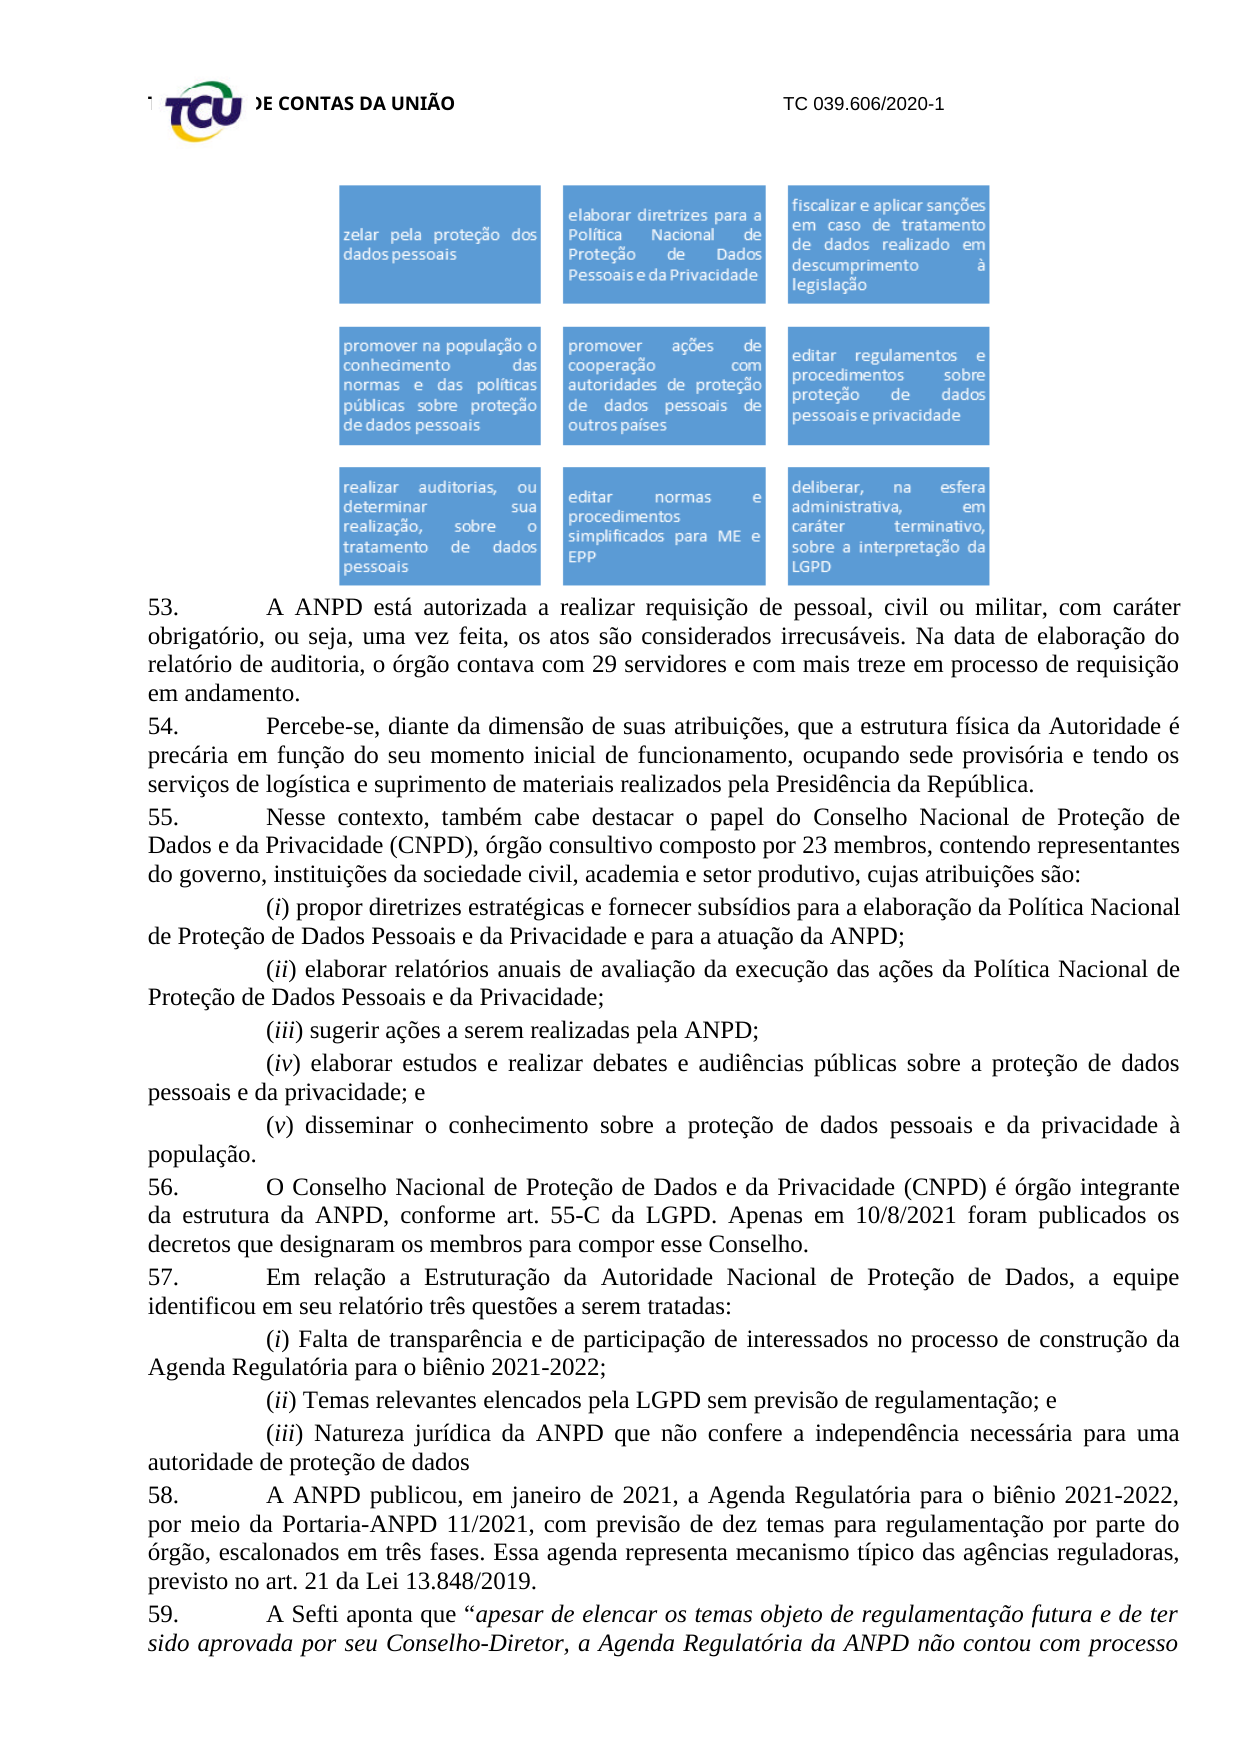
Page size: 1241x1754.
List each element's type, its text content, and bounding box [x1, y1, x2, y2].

text 58. A ANPD publicou, em janeiro de 2021, a Agenda Regulatória para o biênio 2021-2022, por meio da Portaria-ANPD 11/2021, com previsão de dez temas para regulamentação por parte do órgão, escalonados em três fases. Essa agenda representa mecanismo típico das agências reguladoras, previsto no art. 21 da Lei 13.848/2019. [148, 1480, 1181, 1595]
text 59. A Sefti aponta que “apesar de elencar os temas objeto de regulamentação futura e de ter sido aprovada por seu Conselho-Diretor, a Agenda Regulatória da ANPD não contou com processo [148, 1599, 1181, 1657]
text (v) disseminar o conhecimento sobre a proteção de dados pessoais e da privacidade à população. [148, 1110, 1181, 1167]
text (iv) elaborar estudos e realizar debates e audiências públicas sobre a proteção de dados pessoais e da privacidade; e [148, 1048, 1181, 1106]
text 55. Nesse contexto, também cabe destacar o papel do Conselho Nacional de Proteção de Dados e da Privacidade (CNPD), órgão consultivo composto por 23 membros, contendo representantes do governo, instituições da sociedade civil, academia e setor produtivo, cujas atribuições são: [148, 802, 1181, 888]
text 56. O Conselho Nacional de Proteção de Dados e da Privacidade (CNPD) é órgão integrante da estrutura da ANPD, conforme art. 55-C da LGPD. Apenas em 10/8/2021 foram publicados os decretos que designaram os membros para compor esse Conselho. [148, 1172, 1181, 1258]
text (i) propor diretrizes estratégicas e fornecer subsídios para a elaboração da Política Nacional de Proteção de Dados Pessoais e da Privacidade e para a atuação da ANPD; [148, 892, 1181, 949]
text 54. Percebe-se, diante da dimensão de suas atribuições, que a estrutura física da Autoridade é precária em função do seu momento inicial de funcionamento, ocupando sede provisória e tendo os serviços de logística e suprimento de materiais realizados pela Presidência da República. [148, 711, 1181, 797]
text 53. A ANPD está autorizada a realizar requisição de pessoal, civil ou militar, com caráter obrigatório, ou seja, uma vez feita, os atos são considerados irrecusáveis. Na data de elaboração do relatório de auditoria, o órgão contava com 29 servidores e com mais treze em processo de requisição em andamento. [148, 592, 1181, 707]
text (ii) Temas relevantes elencados pela LGPD sem previsão de regulamentação; e [148, 1385, 1181, 1414]
text (iii) sugerir ações a serem realizadas pela ANPD; [148, 1015, 1181, 1044]
text (i) Falta de transparência e de participação de interessados no processo de construção da Agenda Regulatória para o biênio 2021-2022; [148, 1324, 1181, 1381]
text (ii) elaborar relatórios anuais de avaliação da execução das ações da Política Nacional de Proteção de Dados Pessoais e da Privacidade; [148, 954, 1181, 1011]
text 57. Em relação a Estruturação da Autoridade Nacional de Proteção de Dados, a equipe identificou em seu relatório três questões a serem tratadas: [148, 1262, 1181, 1319]
text (iii) Natureza jurídica da ANPD que não confere a independência necessária para uma autoridade de proteção de dados [148, 1418, 1181, 1476]
